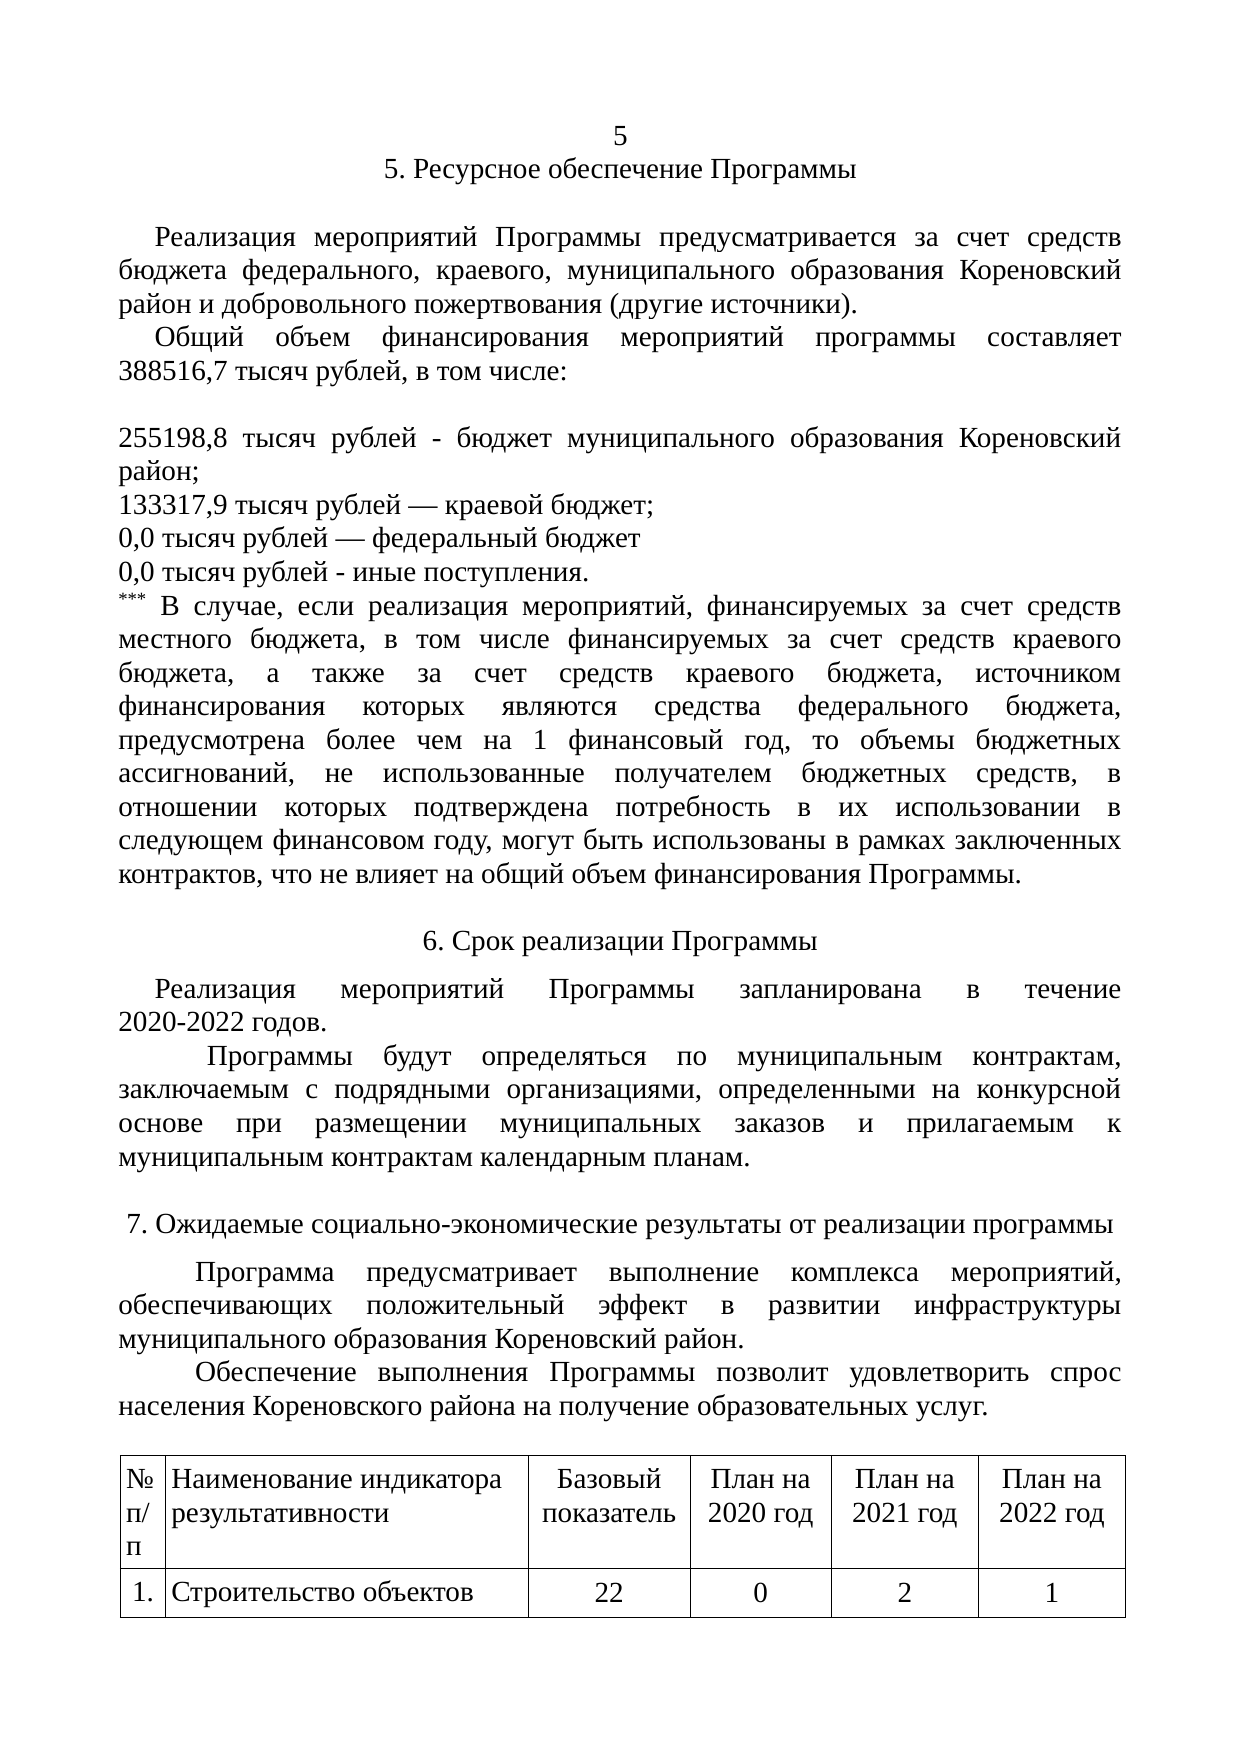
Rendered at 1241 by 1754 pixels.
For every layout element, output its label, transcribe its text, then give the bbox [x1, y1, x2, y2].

text Программы будут определяться по муниципальным контрактам, заключаемым с подрядными организациями, определенными на конкурсной основе при размещении муниципальных заказов и прилагаемым к муниципальным контрактам календарным планам. [118, 1038, 1122, 1172]
table_header Наименование индикатора результативности [166, 1456, 528, 1568]
table_cell Строительство объектов [166, 1569, 528, 1616]
text Общий объем финансирования мероприятий программы составляет 388516,7 тысяч рублей, в том числе: [118, 319, 1122, 386]
table_cell 0 [691, 1569, 831, 1616]
text 255198,8 тысяч рублей - бюджет муниципального образования Кореновский район; [118, 420, 1122, 487]
text Реализация мероприятий Программы предусматривается за счет средств бюджета федерального, краевого, муниципального образования Кореновский район и добровольного пожертвования (другие источники). [118, 219, 1122, 319]
text 7. Ожидаемые социально-экономические результаты от реализации программы [118, 1206, 1122, 1239]
table_cell 1 [979, 1569, 1125, 1616]
table_header План на 2020 год [691, 1456, 831, 1568]
text 133317,9 тысяч рублей — краевой бюджет; [118, 487, 1122, 521]
table_header Базовый показатель [529, 1456, 690, 1568]
table_header План на 2021 год [832, 1456, 978, 1568]
table_cell 1. [121, 1569, 165, 1616]
text Реализация мероприятий Программы запланирована в течение 2020-2022 годов. [118, 971, 1122, 1038]
text Обеспечение выполнения Программы позволит удовлетворить спрос населения Кореновского района на получение образовательных услуг. [118, 1354, 1122, 1421]
text 0,0 тысяч рублей - иные поступления. [118, 554, 1122, 588]
text 0,0 тысяч рублей — федеральный бюджет [118, 521, 1122, 554]
text Программа предусматривает выполнение комплекса мероприятий, обеспечивающих положительный эффект в развитии инфраструктуры муниципального образования Кореновский район. [118, 1254, 1122, 1354]
table_header № п/п [121, 1456, 165, 1568]
text 5 [118, 118, 1122, 152]
text *** В случае, если реализация мероприятий, финансируемых за счет средств местного бюджета, в том числе финансируемых за счет средств краевого бюджета, а также за счет средств краевого бюджета, источником финансирования которых являются средства федерального бюджета, предусмотрена более чем на 1 финансовый год, то объемы бюджетных ассигнований, не использованные получателем бюджетных средств, в отношении которых подтверждена потребность в их использовании в следующем финансовом году, могут быть использованы в рамках заключенных контрактов, что не влияет на общий объем финансирования Программы. [118, 588, 1122, 889]
table_header План на 2022 год [979, 1456, 1125, 1568]
table_cell 22 [529, 1569, 690, 1616]
text 5. Ресурсное обеспечение Программы [118, 152, 1122, 185]
text 6. Срок реализации Программы [118, 923, 1122, 957]
table_cell 2 [832, 1569, 978, 1616]
